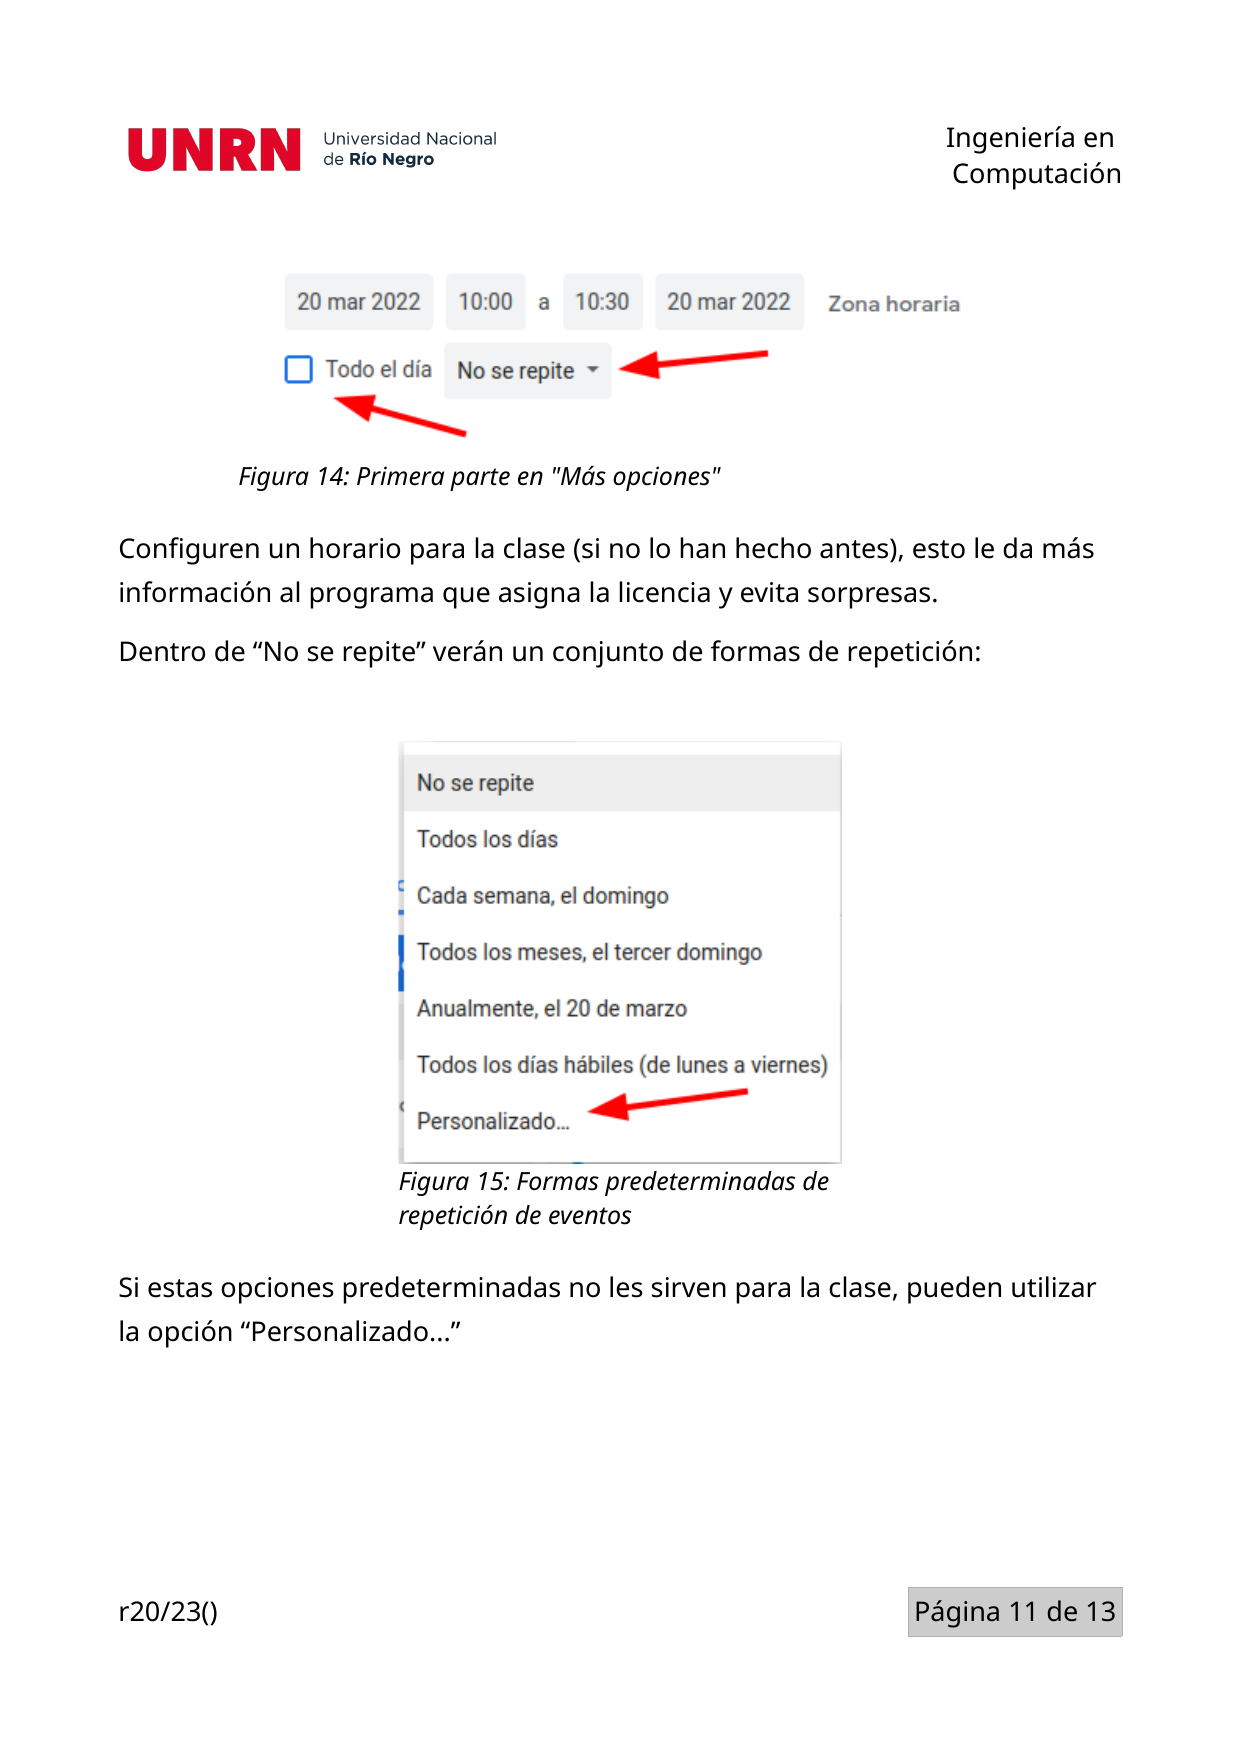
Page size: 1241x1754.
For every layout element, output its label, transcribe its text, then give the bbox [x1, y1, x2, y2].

text Figura 14: Primera parte en "Más opciones" [238, 459, 1002, 493]
picture [238, 263, 1003, 459]
text Figura 15: Formas predeterminadas de repetición de eventos [398, 1164, 842, 1232]
text Dentro de “No se repite” verán un conjunto de formas de repetición: [118, 632, 1122, 669]
text Configuren un horario para la clase (si no lo han hecho antes), esto le da más información al programa que asigna la licencia y evita sorpresas. [118, 221, 1122, 610]
picture [118, 118, 505, 180]
text Si estas opciones predeterminadas no les sirven para la clase, pueden utilizar la opción “Personalizado...” [118, 691, 1122, 1349]
picture [398, 741, 842, 1164]
